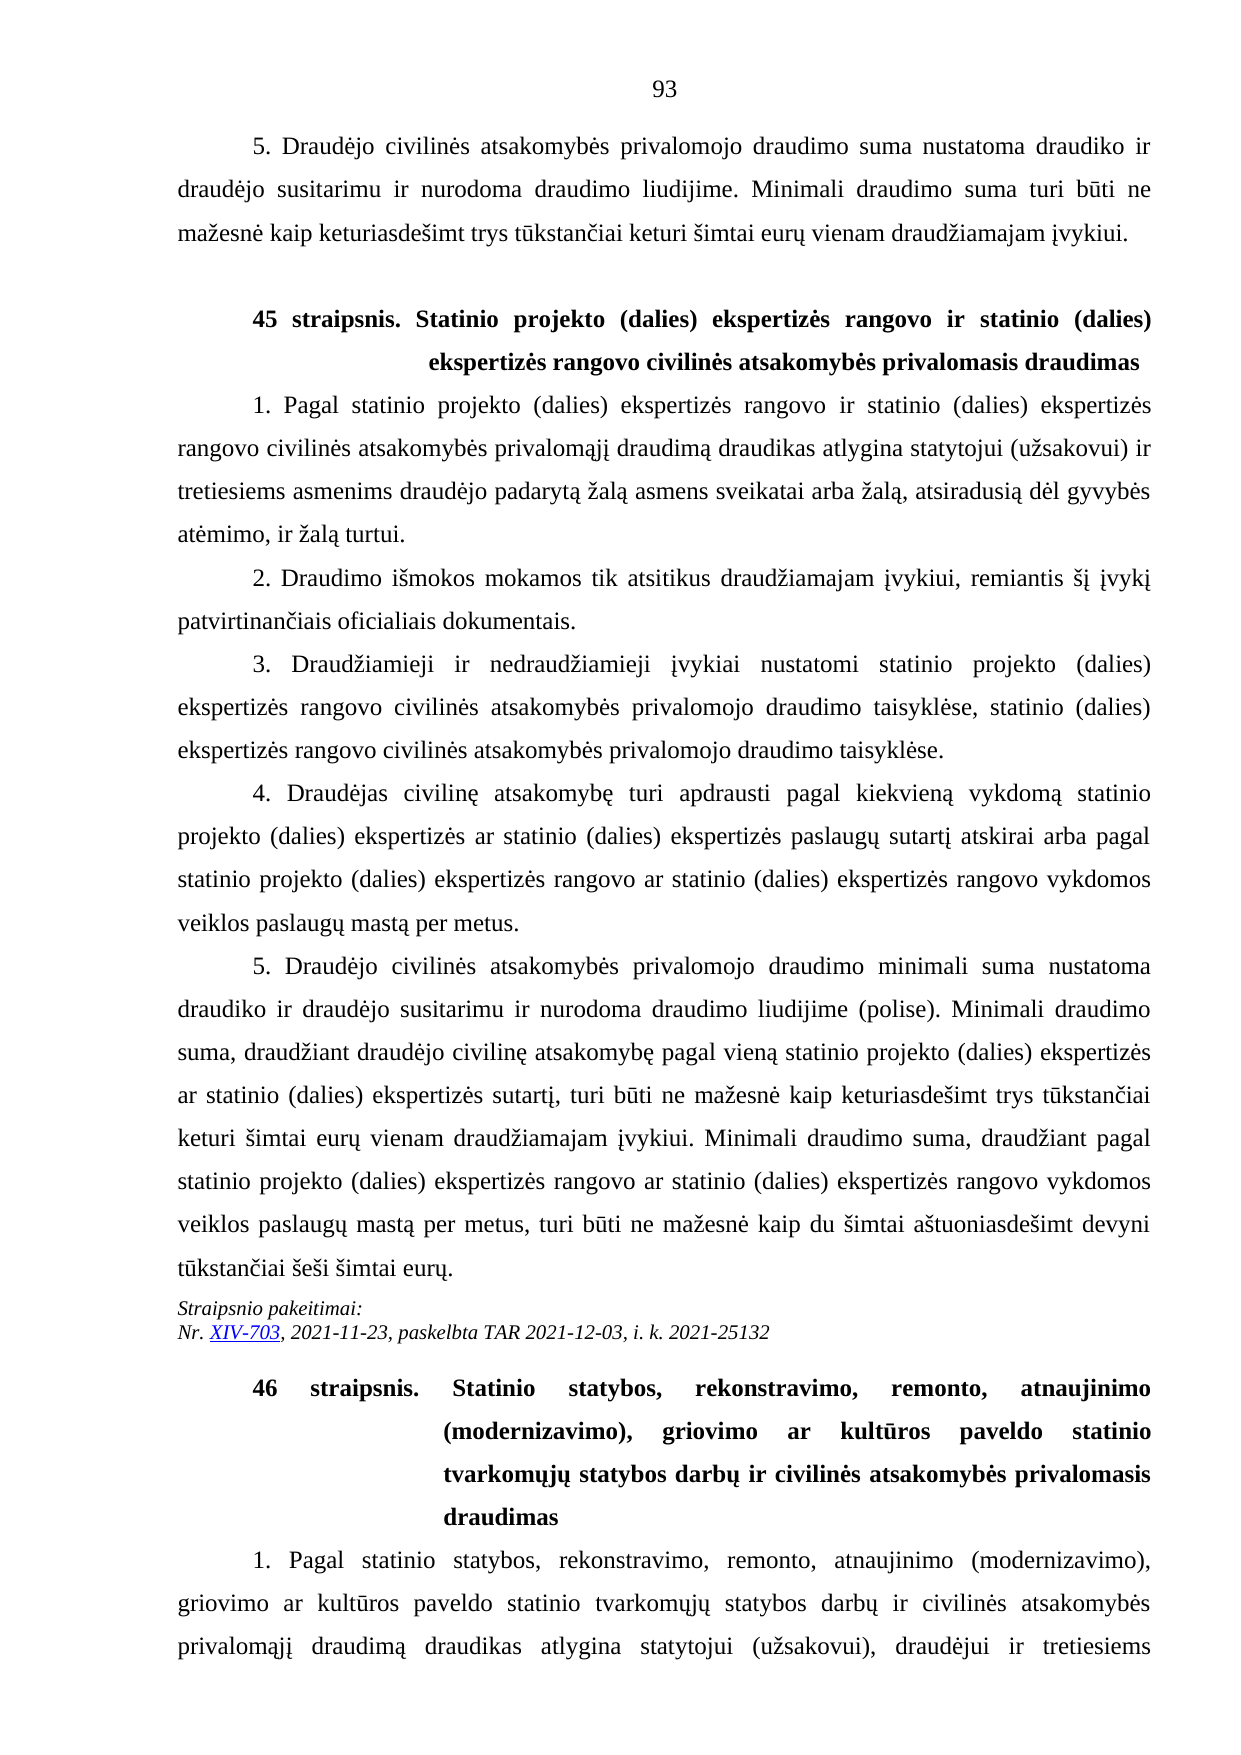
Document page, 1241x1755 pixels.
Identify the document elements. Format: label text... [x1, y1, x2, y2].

text 5. Draudėjo civilinės atsakomybės privalomojo draudimo suma nustatoma draudiko ir draudėjo susitarimu ir nurodoma draudimo liudijime. Minimali draudimo suma turi būti ne mažesnė kaip keturiasdešimt trys tūkstančiai keturi šimtai eurų vienam draudžiamajam įvykiui. [177, 131, 1152, 246]
text 5. Draudėjo civilinės atsakomybės privalomojo draudimo minimali suma nustatoma draudiko ir draudėjo susitarimu ir nurodoma draudimo liudijime (polise). Minimali draudimo suma, draudžiant draudėjo civilinę atsakomybę pagal vieną statinio projekto (dalies) ekspertizės ar statinio (dalies) ekspertizės sutartį, turi būti ne mažesnė kaip keturiasdešimt trys tūkstančiai keturi šimtai eurų vienam draudžiamajam įvykiui. Minimali draudimo suma, draudžiant pagal statinio projekto (dalies) ekspertizės rangovo ar statinio (dalies) ekspertizės rangovo vykdomos veiklos paslaugų mastą per metus, turi būti ne mažesnė kaip du šimtai aštuoniasdešimt devyni tūkstančiai šeši šimtai eurų. [177, 951, 1152, 1281]
text Nr. XIV-703, 2021-11-23, paskelbta TAR 2021-12-03, i. k. 2021-25132 [177, 1320, 1152, 1344]
text Straipsnio pakeitimai: [177, 1296, 1152, 1320]
text 1. Pagal statinio statybos, rekonstravimo, remonto, atnaujinimo (modernizavimo), griovimo ar kultūros paveldo statinio tvarkomųjų statybos darbų ir civilinės atsakomybės privalomąjį draudimą draudikas atlygina statytojui (užsakovui), draudėjui ir tretiesiems [177, 1545, 1152, 1660]
text 4. Draudėjas civilinę atsakomybę turi apdrausti pagal kiekvieną vykdomą statinio projekto (dalies) ekspertizės ar statinio (dalies) ekspertizės paslaugų sutartį atskirai arba pagal statinio projekto (dalies) ekspertizės rangovo ar statinio (dalies) ekspertizės rangovo vykdomos veiklos paslaugų mastą per metus. [177, 778, 1152, 936]
text 3. Draudžiamieji ir nedraudžiamieji įvykiai nustatomi statinio projekto (dalies) ekspertizės rangovo civilinės atsakomybės privalomojo draudimo taisyklėse, statinio (dalies) ekspertizės rangovo civilinės atsakomybės privalomojo draudimo taisyklėse. [177, 649, 1152, 764]
text 45 straipsnis. Statinio projekto (dalies) ekspertizės rangovo ir statinio (dalies) ekspertizės rangovo civilinės atsakomybės privalomasis draudimas [252, 304, 1152, 376]
text 46 straipsnis. Statinio statybos, rekonstravimo, remonto, atnaujinimo (modernizavimo), griovimo ar kultūros paveldo statinio tvarkomųjų statybos darbų ir civilinės atsakomybės privalomasis draudimas [252, 1373, 1152, 1531]
text 2. Draudimo išmokos mokamos tik atsitikus draudžiamajam įvykiui, remiantis šį įvykį patvirtinančiais oficialiais dokumentais. [177, 563, 1152, 634]
text 1. Pagal statinio projekto (dalies) ekspertizės rangovo ir statinio (dalies) ekspertizės rangovo civilinės atsakomybės privalomąjį draudimą draudikas atlygina statytojui (užsakovui) ir tretiesiems asmenims draudėjo padarytą žalą asmens sveikatai arba žalą, atsiradusią dėl gyvybės atėmimo, ir žalą turtui. [177, 390, 1152, 548]
